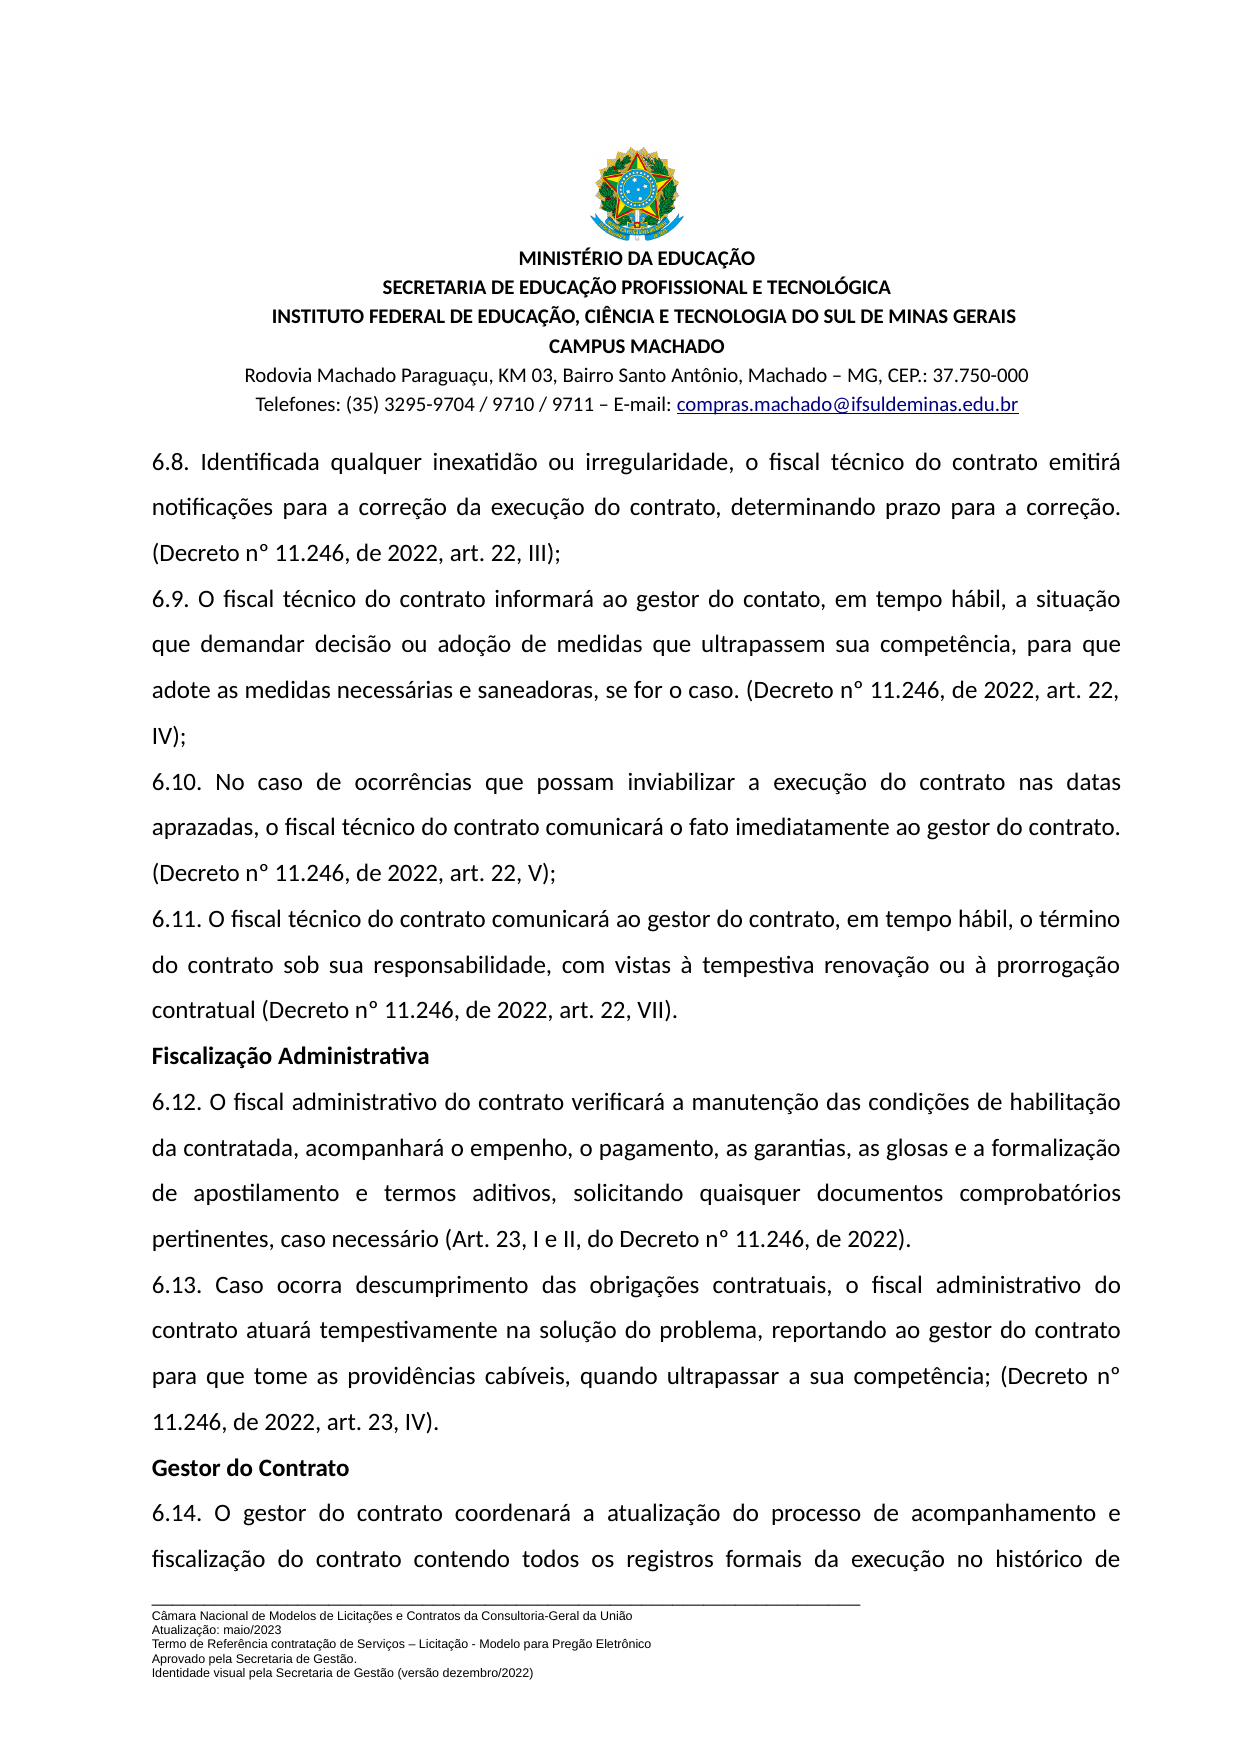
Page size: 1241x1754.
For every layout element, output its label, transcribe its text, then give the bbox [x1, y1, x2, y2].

picture [656, 223, 665, 228]
text 6.8. Identificada qualquer inexatidão ou irregularidade, o fiscal técnico do contrato emitirá notificações para a correção da execução do contrato, determinando prazo para a correção. (Decreto nº 11.246, de 2022, art. 22, III); [152, 446, 1122, 568]
text Fiscalização Administrativa [152, 1040, 1122, 1071]
text 6.11. O fiscal técnico do contrato comunicará ao gestor do contrato, em tempo hábil, o término do contrato sob sua responsabilidade, com vistas à tempestiva renovação ou à prorrogação contratual (Decreto nº 11.246, de 2022, art. 22, VII). [152, 903, 1122, 1025]
picture [630, 236, 645, 241]
text 6.9. O fiscal técnico do contrato informará ao gestor do contato, em tempo hábil, a situação que demandar decisão ou adoção de medidas que ultrapassem sua competência, para que adote as medidas necessárias e saneadoras, se for o caso. (Decreto nº 11.246, de 2022, art. 22, IV); [152, 583, 1122, 751]
picture [590, 147, 684, 241]
picture [652, 219, 684, 241]
text 6.14. O gestor do contrato coordenará a atualização do processo de acompanhamento e fiscalização do contrato contendo todos os registros formais da execução no histórico de [152, 1497, 1122, 1574]
text 6.12. O fiscal administrativo do contrato verificará a manutenção das condições de habilitação da contratada, acompanhará o empenho, o pagamento, as garantias, as glosas e a formalização de apostilamento e termos aditivos, solicitando quaisquer documentos comprobatórios pertinentes, caso necessário (Art. 23, I e II, do Decreto nº 11.246, de 2022). [152, 1086, 1122, 1254]
text Gestor do Contrato [152, 1452, 1122, 1482]
text 6.10. No caso de ocorrências que possam inviabilizar a execução do contrato nas datas aprazadas, o fiscal técnico do contrato comunicará o fato imediatamente ao gestor do contrato. (Decreto nº 11.246, de 2022, art. 22, V); [152, 766, 1122, 888]
text 6.13. Caso ocorra descumprimento das obrigações contratuais, o fiscal administrativo do contrato atuará tempestivamente na solução do problema, reportando ao gestor do contrato para que tome as providências cabíveis, quando ultrapassar a sua competência; (Decreto nº 11.246, de 2022, art. 23, IV). [152, 1269, 1122, 1437]
